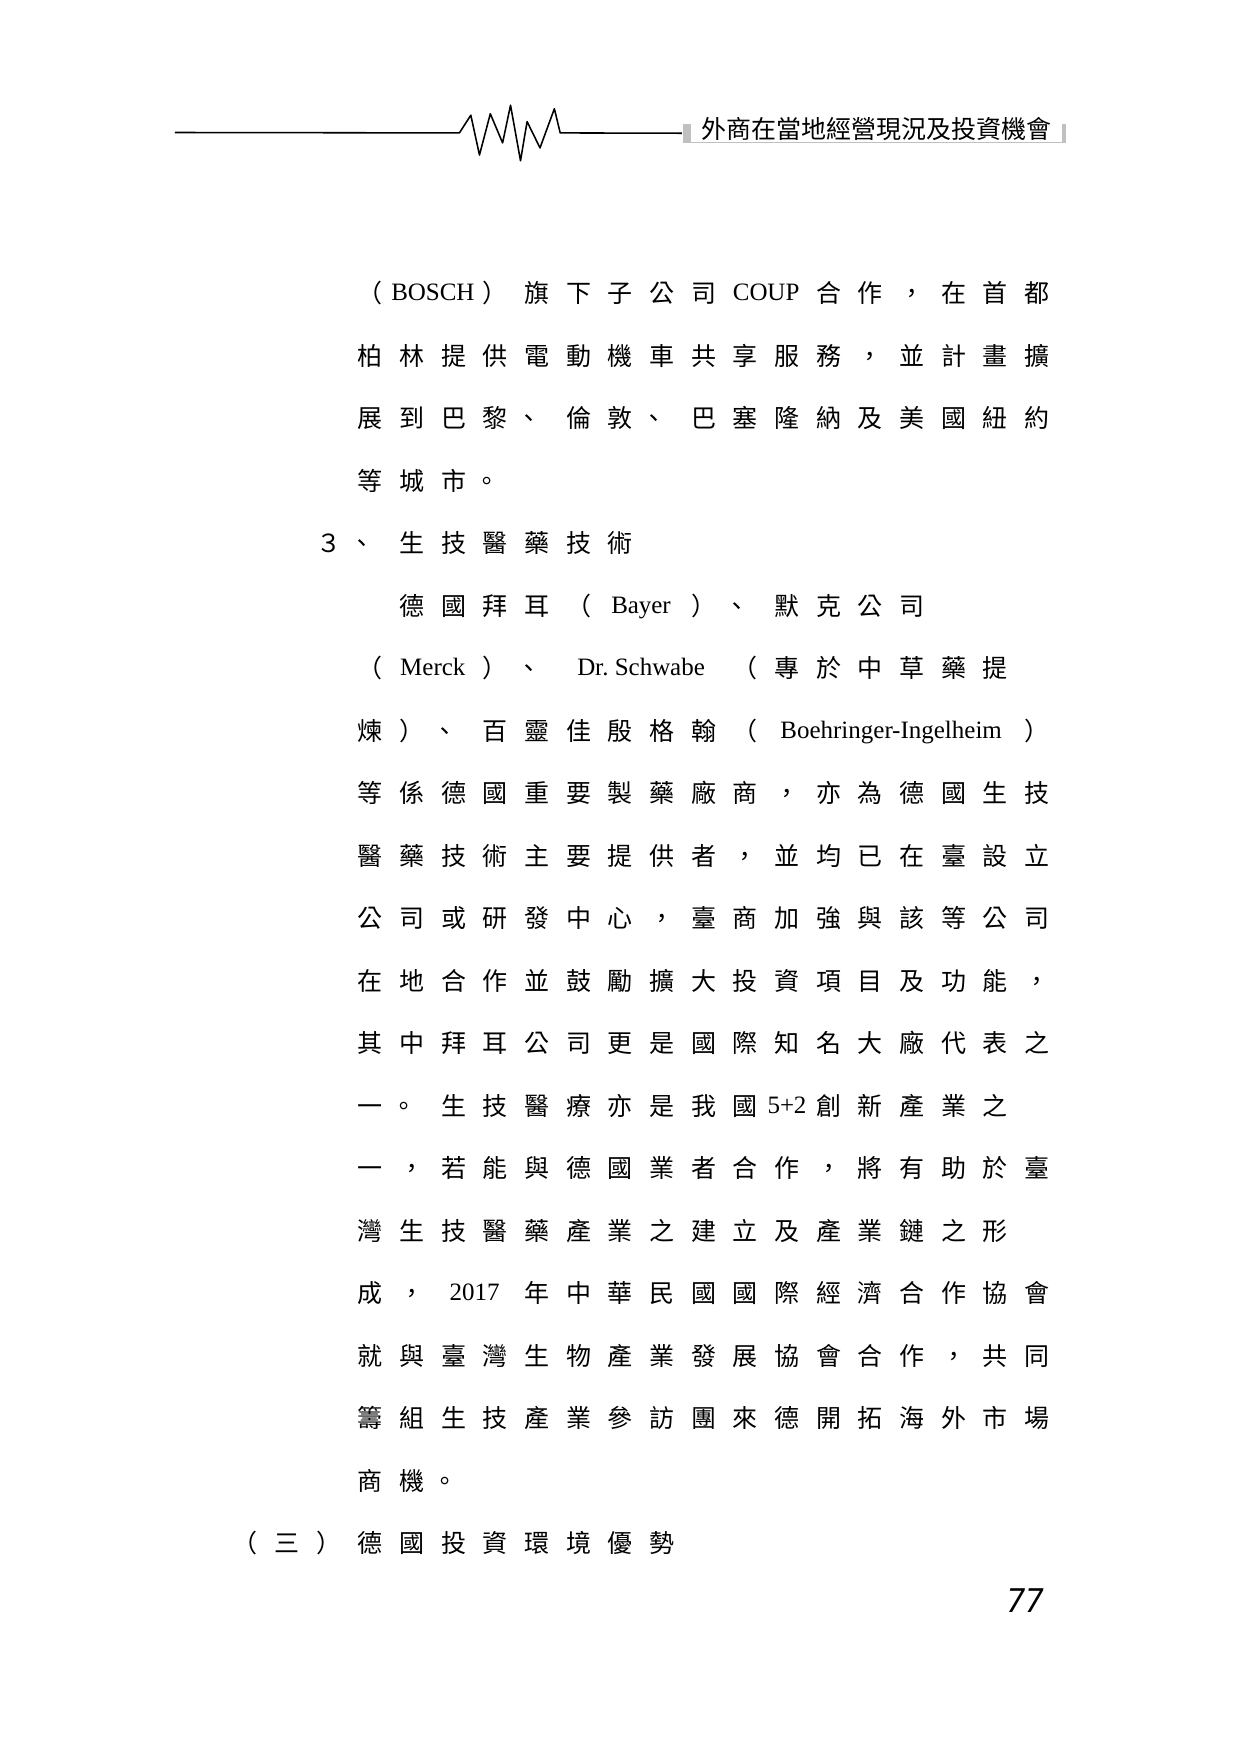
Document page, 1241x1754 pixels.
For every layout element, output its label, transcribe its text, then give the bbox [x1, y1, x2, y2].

text （BOSCH）旗下子公司COUP合作，在首都柏林提供電動機車共享服務，並計畫擴展到巴黎、倫敦、巴塞隆納及美國紐約等城市。 [330, 250, 1058, 500]
text （三）德國投資環境優勢 [207, 1500, 1058, 1563]
text 德國拜耳（Bayer）、默克公司（Merck）、Dr. Schwabe（專於中草藥提煉）、百靈佳殷格翰（Boehringer-Ingelheim）等係德國重要製藥廠商，亦為德國生技醫藥技術主要提供者，並均已在臺設立公司或研發中心，臺商加強與該等公司在地合作並鼓勵擴大投資項目及功能，其中拜耳公司更是國際知名大廠代表之一。生技醫療亦是我國5+2創新產業之一，若能與德國業者合作，將有助於臺灣生技醫藥產業之建立及產業鏈之形成，2017年中華民國國際經濟合作協會就與臺灣生物產業發展協會合作，共同籌組生技產業參訪團來德開拓海外市場商機。 [330, 563, 1058, 1500]
text ３、生技醫藥技術 [281, 500, 1058, 563]
